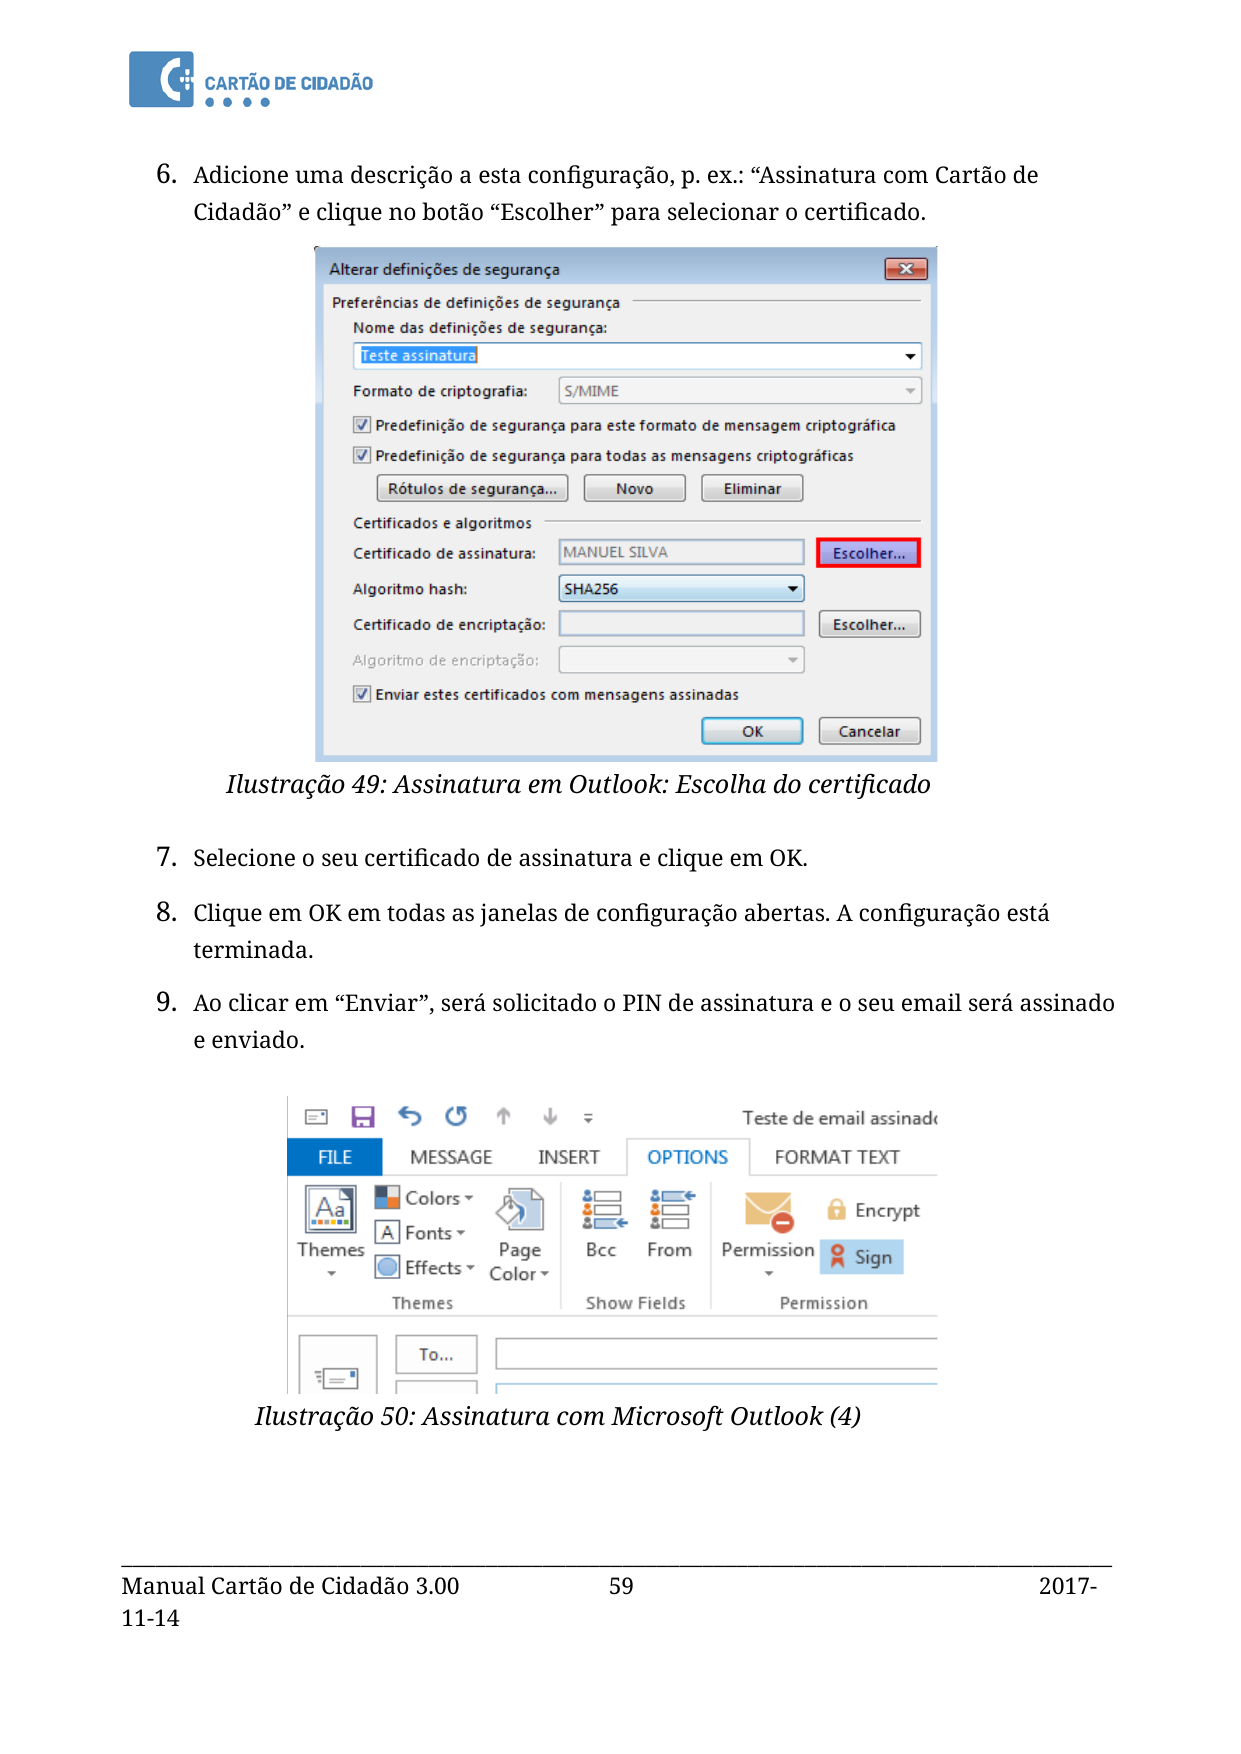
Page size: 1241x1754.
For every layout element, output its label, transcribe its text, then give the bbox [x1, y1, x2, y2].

picture [314, 246, 938, 762]
list Adicione uma descrição a esta configuração, p. ex.: “Assinatura com Cartão de Cidadão” e clique no botão “Escolher” para selecionar o certificado. [156, 154, 1122, 227]
picture [127, 45, 420, 115]
list Ao clicar em “Enviar”, será solicitado o PIN de assinatura e o seu email será assinado e enviado. [156, 982, 1122, 1055]
picture [287, 1096, 938, 1394]
list [226, 234, 1026, 247]
list Ilustração 50: Assinatura com Microsoft Outlook (4) [255, 1394, 970, 1433]
list [226, 800, 1026, 812]
list Ilustração 49: Assinatura em Outlook: Escolha do certificado [226, 762, 1026, 800]
list Selecione o seu certificado de assinatura e clique em OK. [156, 762, 1122, 874]
list Clique em OK em todas as janelas de configuração abertas. A configuração está terminada. [156, 892, 1122, 965]
